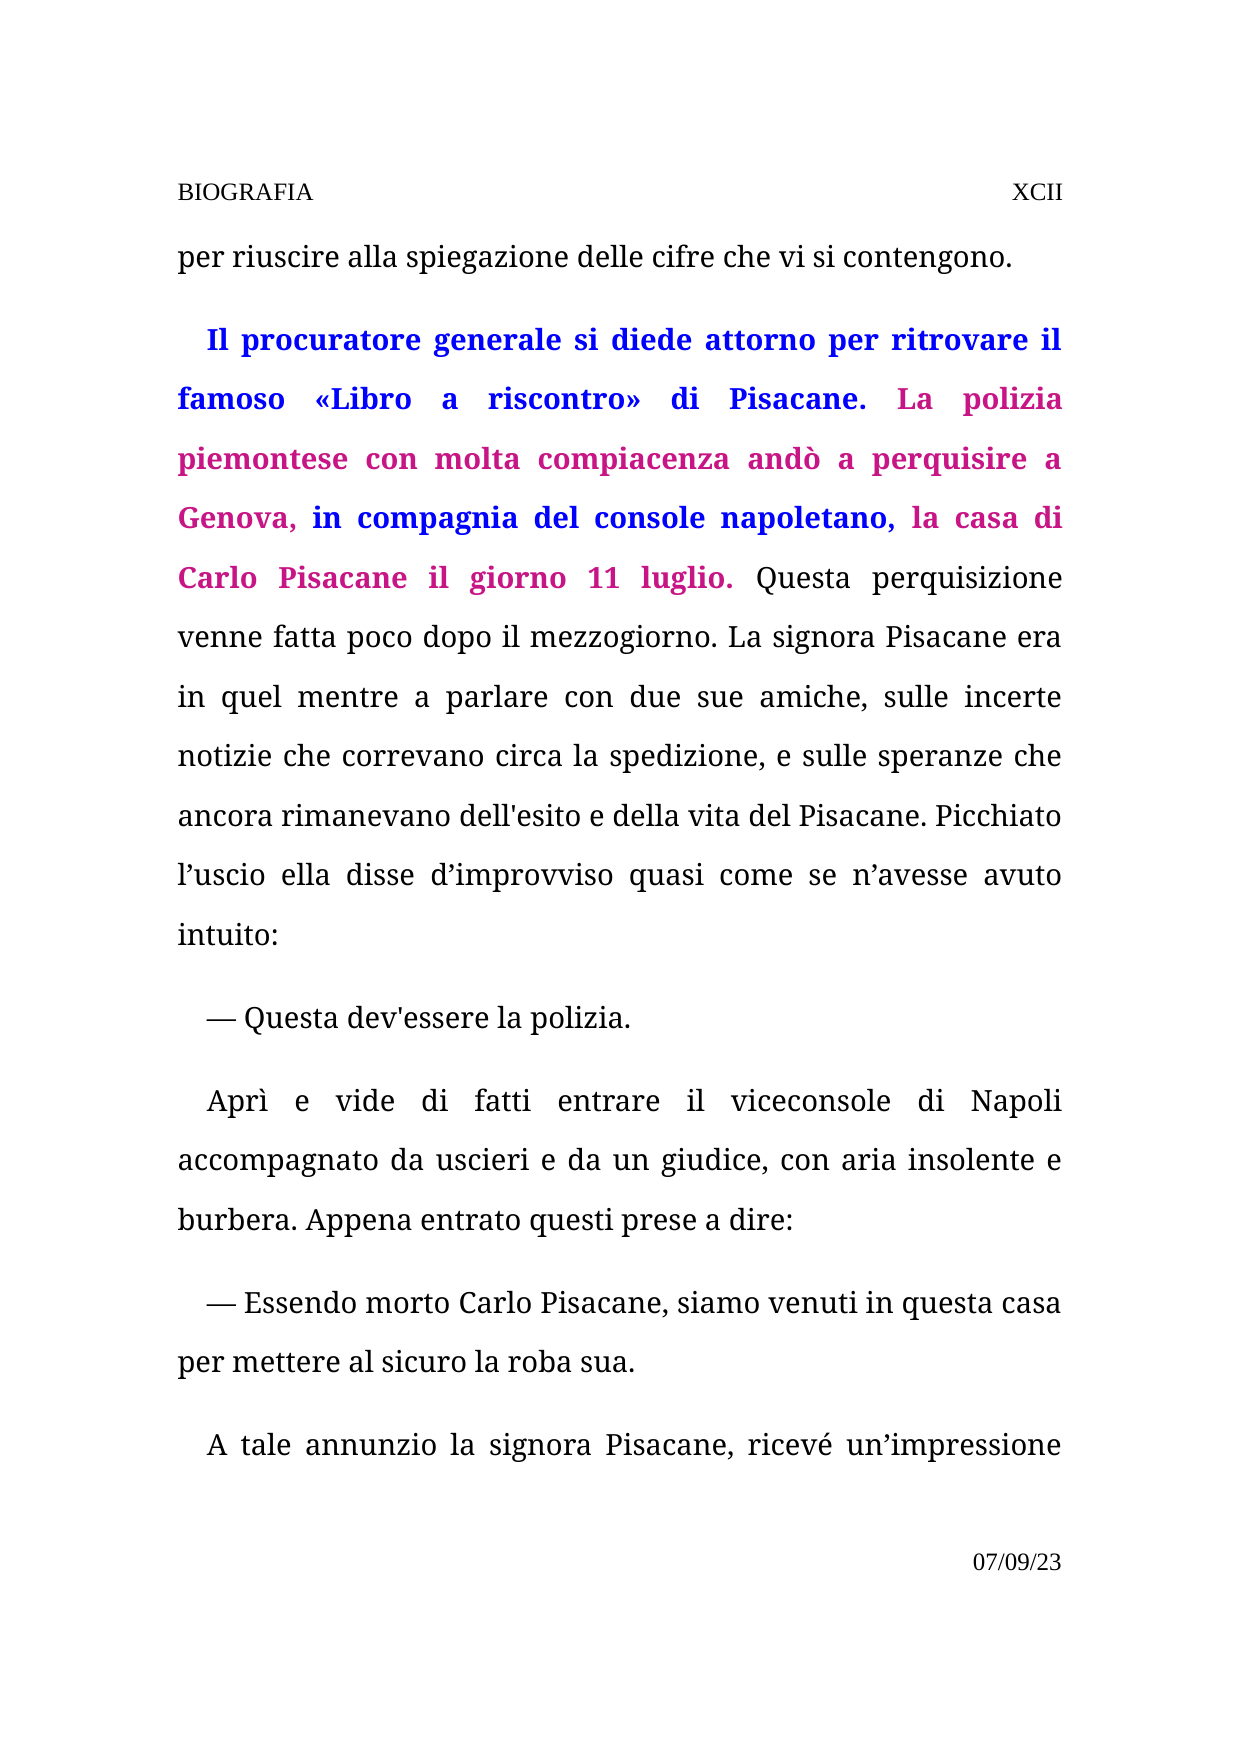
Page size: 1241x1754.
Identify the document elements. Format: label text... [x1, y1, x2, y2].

text — Questa dev'essere la polizia. [177, 997, 1063, 1037]
text Il procuratore generale si diede attorno per ritrovare il famoso «Libro a riscontro» di Pisacane. La polizia piemontese con molta compiacenza andò a perquisire a Genova, in compagnia del console napoletano, la casa di Carlo Pisacane il giorno 11 luglio. Questa perquisizione venne fatta poco dopo il mezzogiorno. La signora Pisacane era in quel mentre a parlare con due sue amiche, sulle incerte notizie che correvano circa la spedizione, e sulle speranze che ancora rimanevano dell'esito e della vita del Pisacane. Picchiato l’uscio ella disse d’improvviso quasi come se n’avesse avuto intuito: [177, 319, 1063, 954]
text per riuscire alla spiegazione delle cifre che vi si contengono. [177, 236, 1063, 276]
text Aprì e vide di fatti entrare il viceconsole di Napoli accompagnato da uscieri e da un giudice, con aria insolente e burbera. Appena entrato questi prese a dire: [177, 1080, 1063, 1239]
text — Essendo morto Carlo Pisacane, siamo venuti in questa casa per mettere al sicuro la roba sua. [177, 1282, 1063, 1381]
text A tale annunzio la signora Pisacane, ricevé un’impressione [177, 1424, 1063, 1464]
